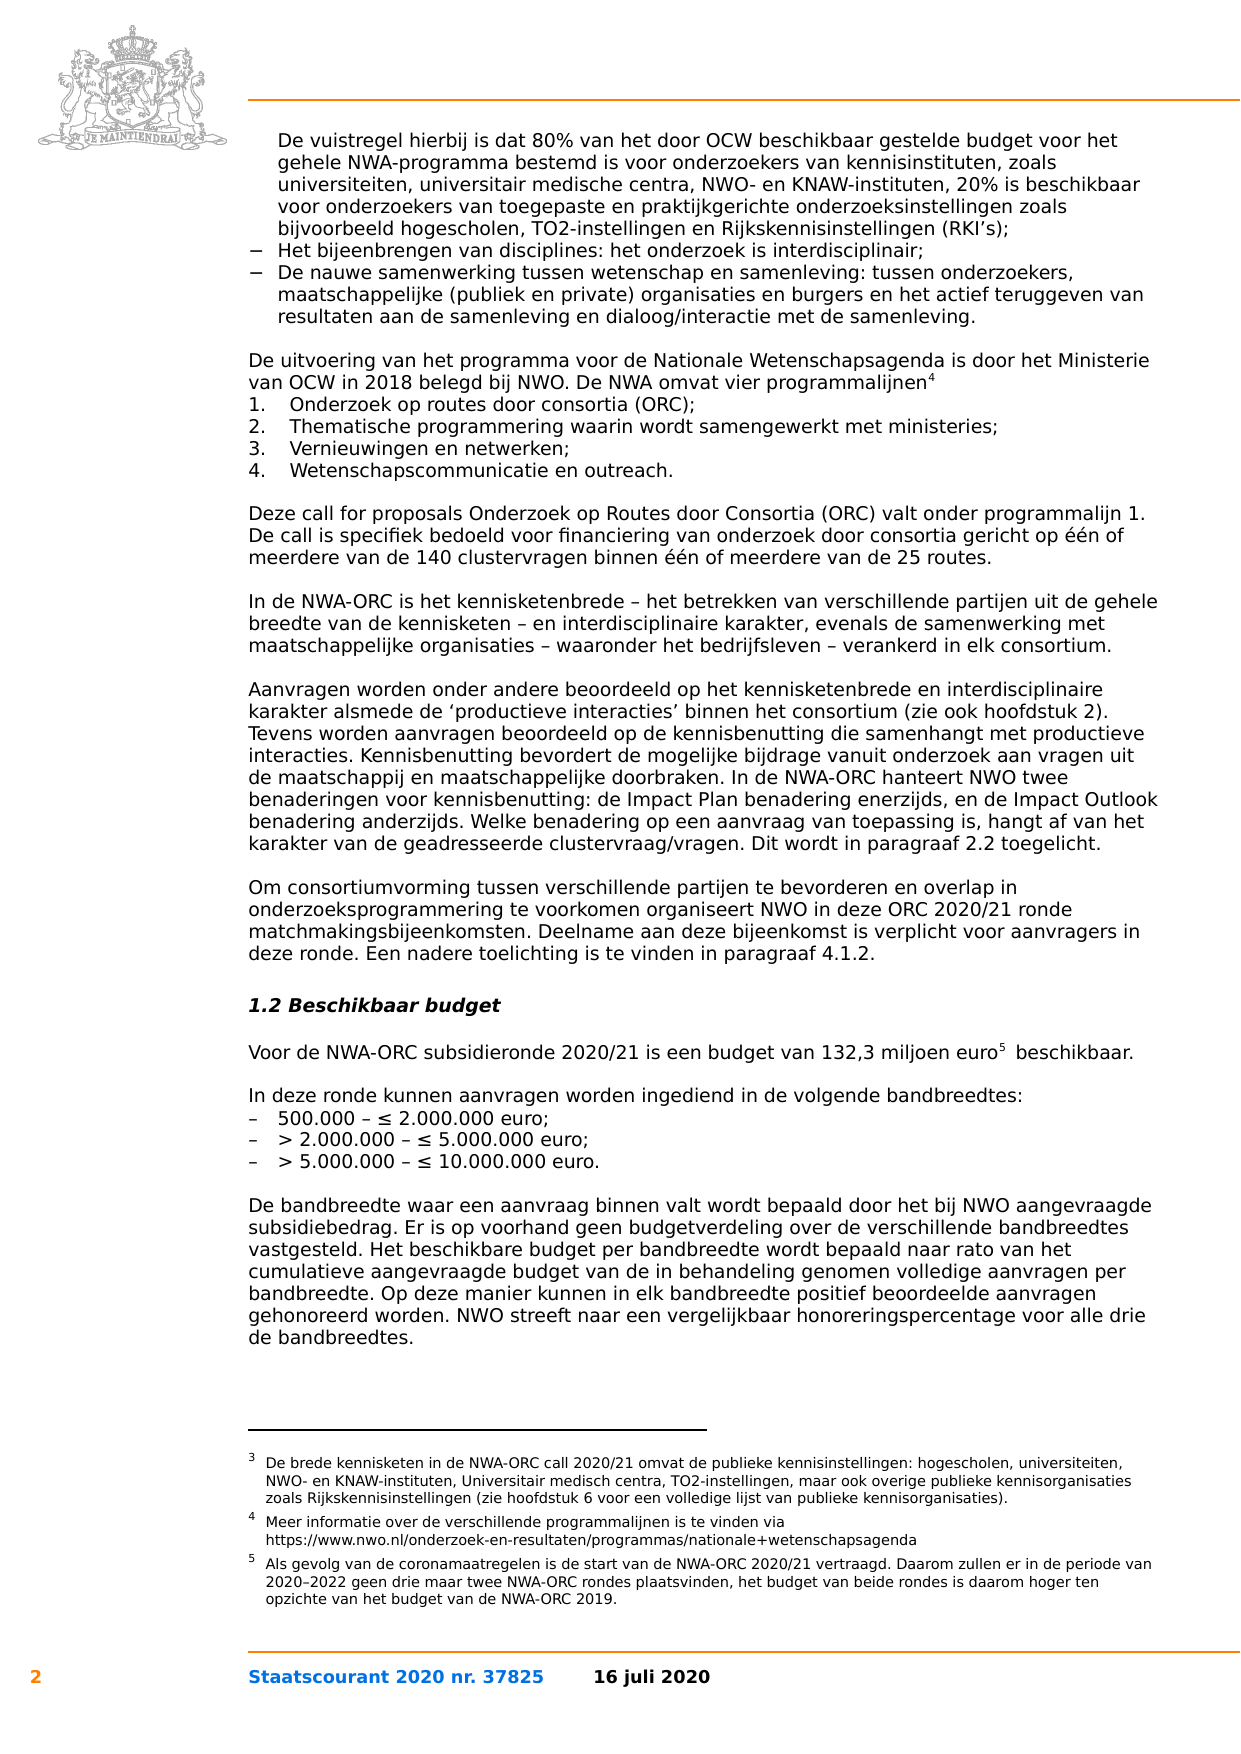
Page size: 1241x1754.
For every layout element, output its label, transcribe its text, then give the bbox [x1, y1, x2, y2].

text De uitvoering van het programma voor de Nationale Wetenschapsagenda is door het Ministerie van OCW in 2018 belegd bij NWO. De NWA omvat vier programmalijnen [248, 349, 1163, 393]
text De vuistregel hierbij is dat 80% van het door OCW beschikbaar gestelde budget voor het gehele NWA-programma bestemd is voor onderzoekers van kennisinstituten, zoals universiteiten, universitair medische centra, NWO- en KNAW-instituten, 20% is beschikbaar voor onderzoekers van toegepaste en praktijkgerichte onderzoeksinstellingen zoals bijvoorbeeld hogescholen, TO2-instellingen en Rijkskennisinstellingen (RKI’s); [248, 130, 1163, 240]
text Aanvragen worden onder andere beoordeeld op het kennisketenbrede en interdisciplinaire karakter alsmede de ‘productieve interacties’ binnen het consortium (zie ook hoofdstuk 2). Tevens worden aanvragen beoordeeld op de kennisbenutting die samenhangt met productieve interacties. Kennisbenutting bevordert de mogelijke bijdrage vanuit onderzoek aan vragen uit de maatschappij en maatschappelijke doorbraken. In de NWA-ORC hanteert NWO twee benaderingen voor kennisbenutting: de Impact Plan benadering enerzijds, en de Impact Outlook benadering anderzijds. Welke benadering op een aanvraag van toepassing is, hangt af van het karakter van de geadresseerde clustervraag/vragen. Dit wordt in paragraaf 2.2 toegelicht. [248, 679, 1163, 855]
text Om consortiumvorming tussen verschillende partijen te bevorderen en overlap in onderzoeksprogrammering te voorkomen organiseert NWO in deze ORC 2020/21 ronde matchmakingsbijeenkomsten. Deelname aan deze bijeenkomst is verplicht voor aanvragers in deze ronde. Een nadere toelichting is te vinden in paragraaf 4.1.2. [248, 877, 1163, 964]
text De bandbreedte waar een aanvraag binnen valt wordt bepaald door het bij NWO aangevraagde subsidiebedrag. Er is op voorhand geen budgetverdeling over de verschillende bandbreedtes vastgesteld. Het beschikbare budget per bandbreedte wordt bepaald naar rato van het cumulatieve aangevraagde budget van de in behandeling genomen volledige aanvragen per bandbreedte. Op deze manier kunnen in elk bandbreedte positief beoordeelde aanvragen gehonoreerd worden. NWO streeft naar een vergelijkbaar honoreringspercentage voor alle drie de bandbreedtes. [248, 1195, 1163, 1349]
text In de NWA-ORC is het kennisketenbrede – het betrekken van verschillende partijen uit de gehele breedte van de kennisketen – en interdisciplinaire karakter, evenals de samenwerking met maatschappelijke organisaties – waaronder het bedrijfsleven – verankerd in elk consortium. [248, 591, 1163, 657]
subtitle 1.2 Beschikbaar budget [248, 994, 1163, 1017]
picture [38, 25, 227, 150]
text − Het bijeenbrengen van disciplines: het onderzoek is interdisciplinair; [248, 240, 1163, 262]
text De brede kennisketen in de NWA-ORC call 2020/21 omvat de publieke kennisinstellingen: hogescholen, universiteiten, NWO- en KNAW-instituten, Universitair medisch centra, TO2-instellingen, maar ook overige publieke kennisorganisaties zoals Rijkskennisinstellingen (zie hoofdstuk 6 voor een volledige lijst van publieke kennisorganisaties). [248, 1451, 1163, 1507]
text − De nauwe samenwerking tussen wetenschap en samenleving: tussen onderzoekers, maatschappelijke (publiek en private) organisaties en burgers en het actief teruggeven van resultaten aan de samenleving en dialoog/interactie met de samenleving. [248, 262, 1163, 328]
text – > 5.000.000 – ≤ 10.000.000 euro. [248, 1151, 1163, 1173]
text 2. Thematische programmering waarin wordt samengewerkt met ministeries; [248, 416, 1163, 437]
text – > 2.000.000 – ≤ 5.000.000 euro; [248, 1129, 1163, 1151]
text Meer informatie over de verschillende programmalijnen is te vinden via https://www.nwo.nl/onderzoek-en-resultaten/programmas/nationale+wetenschapsagenda [248, 1510, 1163, 1549]
text In deze ronde kunnen aanvragen worden ingediend in de volgende bandbreedtes: [248, 1085, 1163, 1107]
text Als gevolg van de coronamaatregelen is de start van de NWA-ORC 2020/21 vertraagd. Daarom zullen er in de periode van 2020–2022 geen drie maar twee NWA-ORC rondes plaatsvinden, het budget van beide rondes is daarom hoger ten opzichte van het budget van de NWA-ORC 2019. [248, 1552, 1163, 1608]
text 3. Vernieuwingen en netwerken; [248, 437, 1163, 459]
text Deze call for proposals Onderzoek op Routes door Consortia (ORC) valt onder programmalijn 1. De call is specifiek bedoeld voor financiering van onderzoek door consortia gericht op één of meerdere van de 140 clustervragen binnen één of meerdere van de 25 routes. [248, 503, 1163, 569]
text 4. Wetenschapscommunicatie en outreach. [248, 459, 1163, 481]
text Voor de NWA-ORC subsidieronde 2020/21 is een budget van 132,3 miljoen euro beschikbaar. [248, 1042, 1163, 1063]
text – 500.000 – ≤ 2.000.000 euro; [248, 1107, 1163, 1129]
text 1. Onderzoek op routes door consortia (ORC); [248, 393, 1163, 416]
